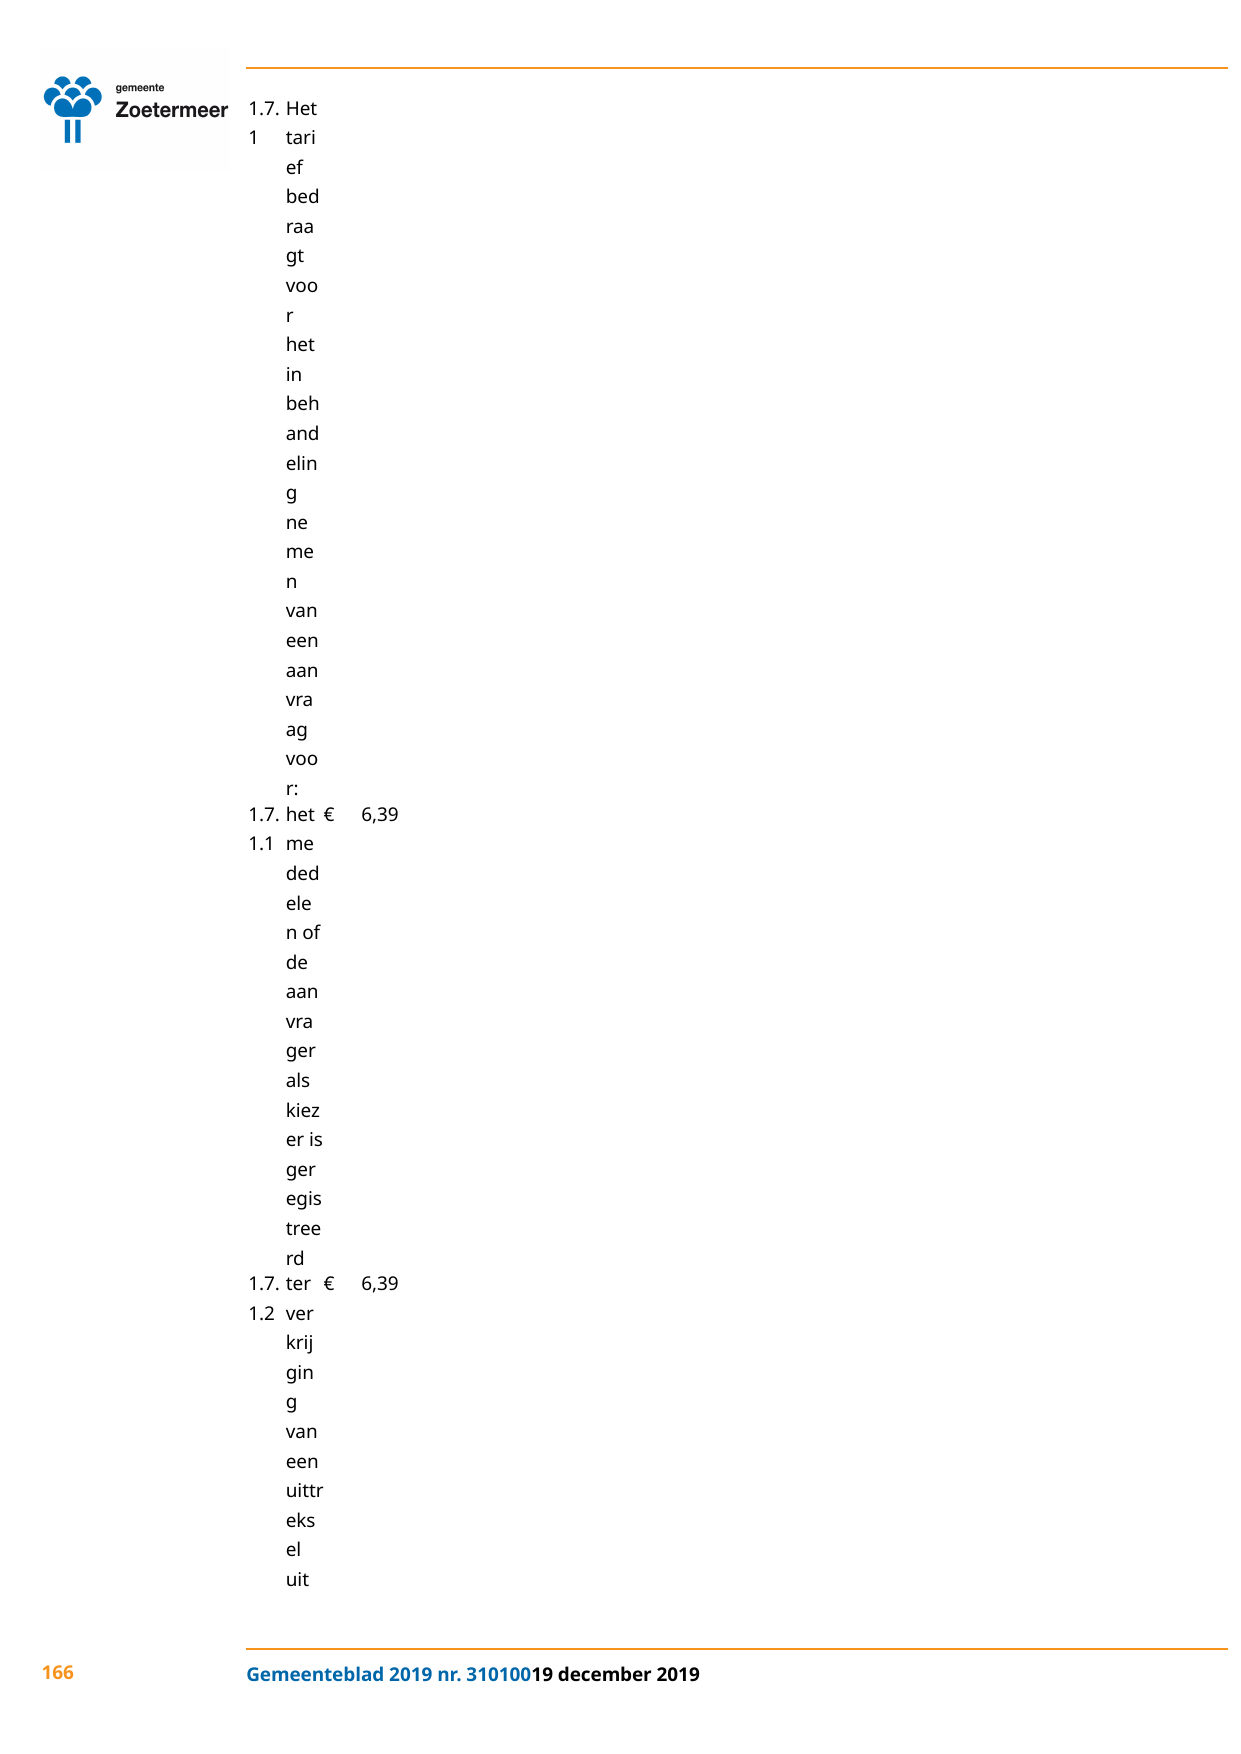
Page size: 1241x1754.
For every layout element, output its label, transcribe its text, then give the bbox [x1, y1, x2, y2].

table_cell [323, 95, 361, 801]
table_cell € [323, 801, 361, 1270]
table_cell Het tarief bedraagt voor het in behandeling nemen van een aanvraag voor: [286, 95, 323, 801]
table_cell 1.7.1.1 [248, 801, 286, 1270]
table_cell 1.7.1 [248, 95, 286, 801]
table_cell het mededelen of de aanvrager als kiezer is geregistreerd [286, 801, 323, 1270]
table_cell ter verkrijging van een uittreksel uit [286, 1270, 323, 1592]
table_cell € [323, 1270, 361, 1592]
table_cell 6,39 [361, 801, 398, 1270]
picture [41, 47, 231, 172]
table_cell 6,39 [361, 1270, 398, 1592]
table_cell [361, 95, 398, 801]
table_cell 1.7.1.2 [248, 1270, 286, 1592]
